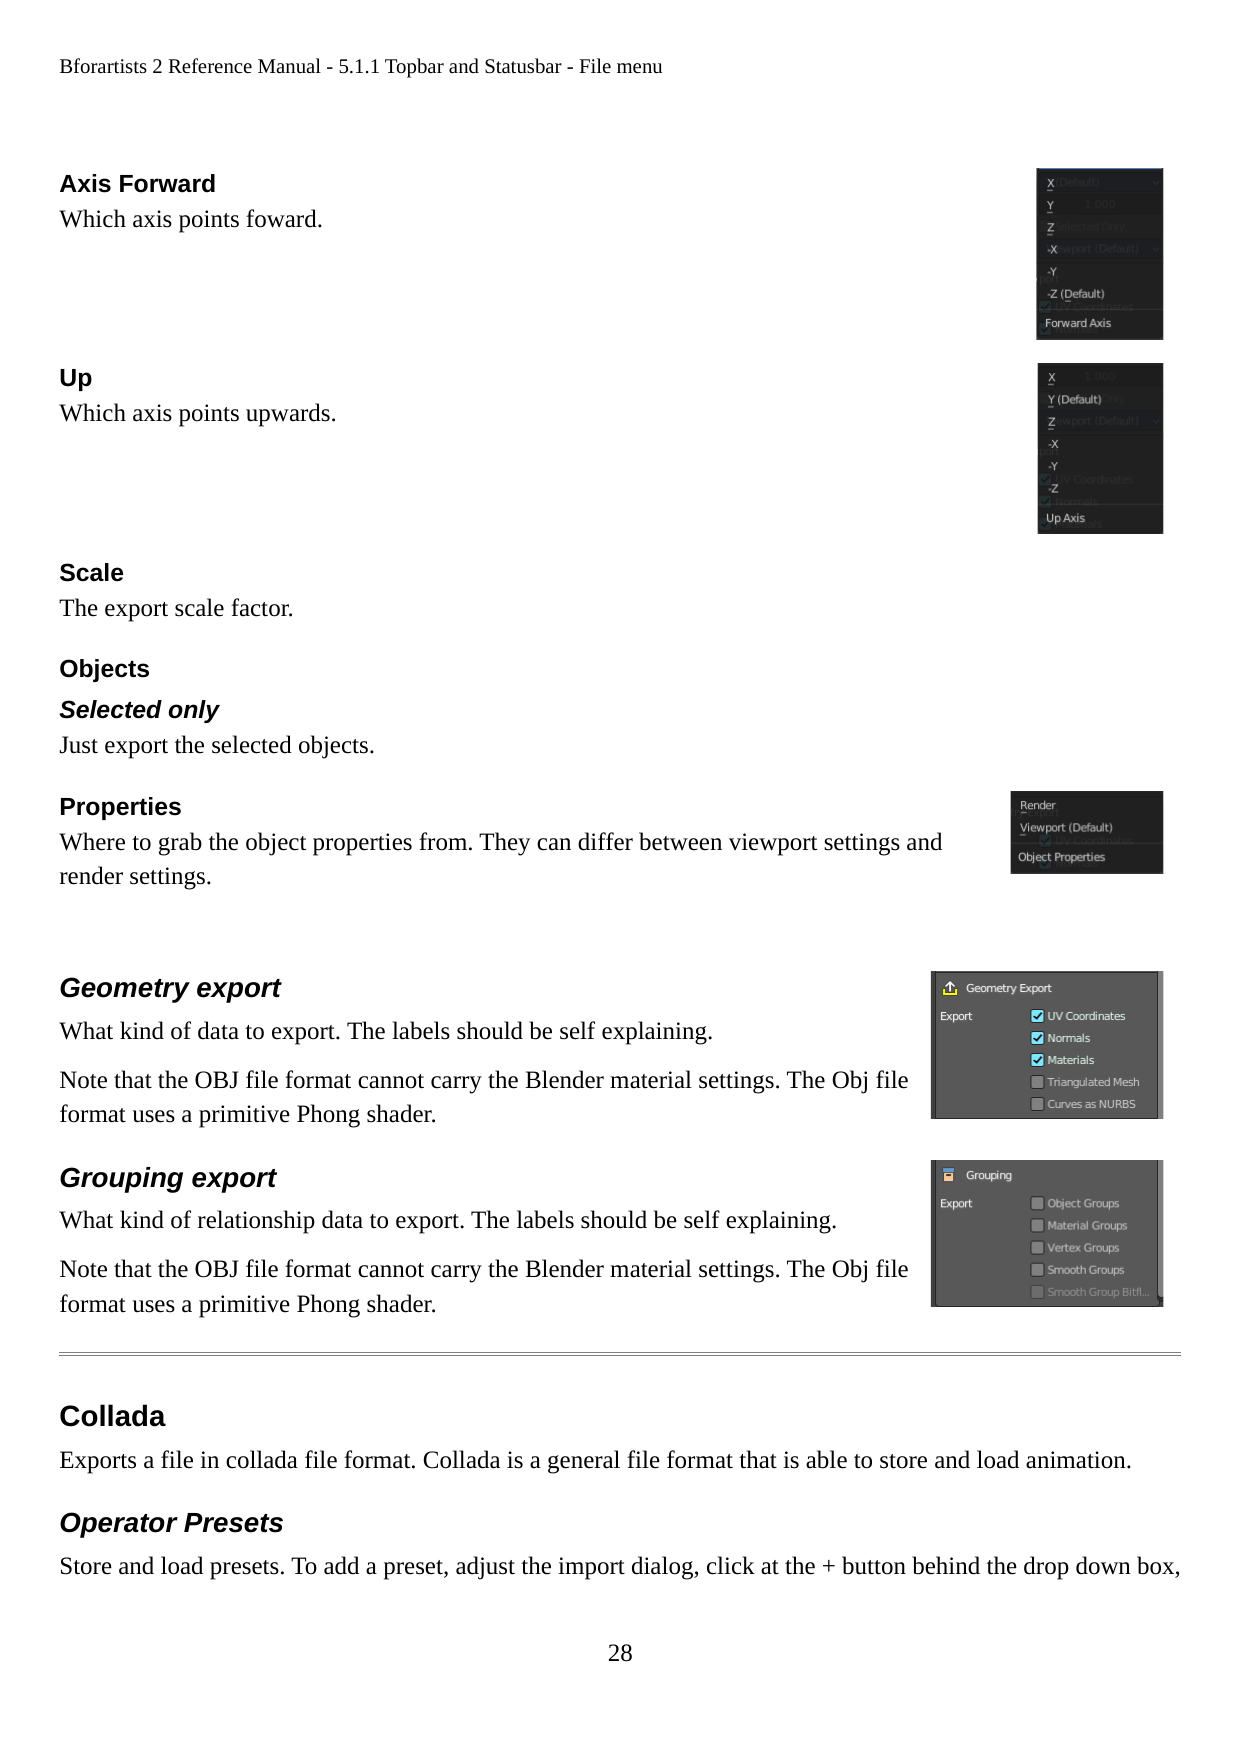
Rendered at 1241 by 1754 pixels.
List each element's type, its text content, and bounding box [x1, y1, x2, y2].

subtitle Grouping export [59, 1161, 930, 1193]
subtitle [1164, 169, 1181, 198]
text What kind of relationship data to export. The labels should be self explaining. [59, 1206, 930, 1234]
picture [1037, 363, 1164, 534]
picture [1036, 168, 1164, 340]
subtitle Geometry export [59, 972, 930, 1003]
text Exports a file in collada file format. Collada is a general file format that is able to store and load animation. [59, 1445, 1181, 1474]
picture [930, 971, 1164, 1119]
subtitle [1164, 972, 1181, 1003]
text Note that the OBJ file format cannot carry the Blender material settings. The Obj file format uses a primitive Phong shader. [59, 1254, 1181, 1318]
text Which axis points foward. [59, 204, 1036, 233]
text Note that the OBJ file format cannot carry the Blender material settings. The Obj file format uses a primitive Phong shader. [59, 1065, 1181, 1128]
picture [930, 1160, 1164, 1307]
text Store and load presets. To add a preset, adjust the import dialog, click at the + button behind the drop down box, [59, 1551, 1181, 1580]
subtitle Objects [59, 654, 1181, 683]
text What kind of data to export. The labels should be self explaining. [59, 1016, 930, 1045]
subtitle Axis Forward [59, 169, 1036, 198]
subtitle [1164, 363, 1181, 392]
picture [1010, 791, 1164, 874]
subtitle Properties [59, 792, 1010, 820]
subtitle Operator Presets [59, 1507, 1181, 1538]
text Where to grab the object properties from. They can differ between viewport settings and render settings. [59, 827, 1181, 890]
text Which axis points upwards. [59, 398, 1037, 427]
text The export scale factor. [59, 593, 1181, 622]
subtitle Scale [59, 558, 1181, 587]
text Just export the selected objects. [59, 730, 1181, 759]
subtitle Selected only [59, 695, 1181, 724]
subtitle Up [59, 363, 1037, 392]
subtitle [1164, 792, 1181, 820]
subtitle Collada [59, 1399, 1181, 1433]
subtitle [1164, 1161, 1181, 1193]
